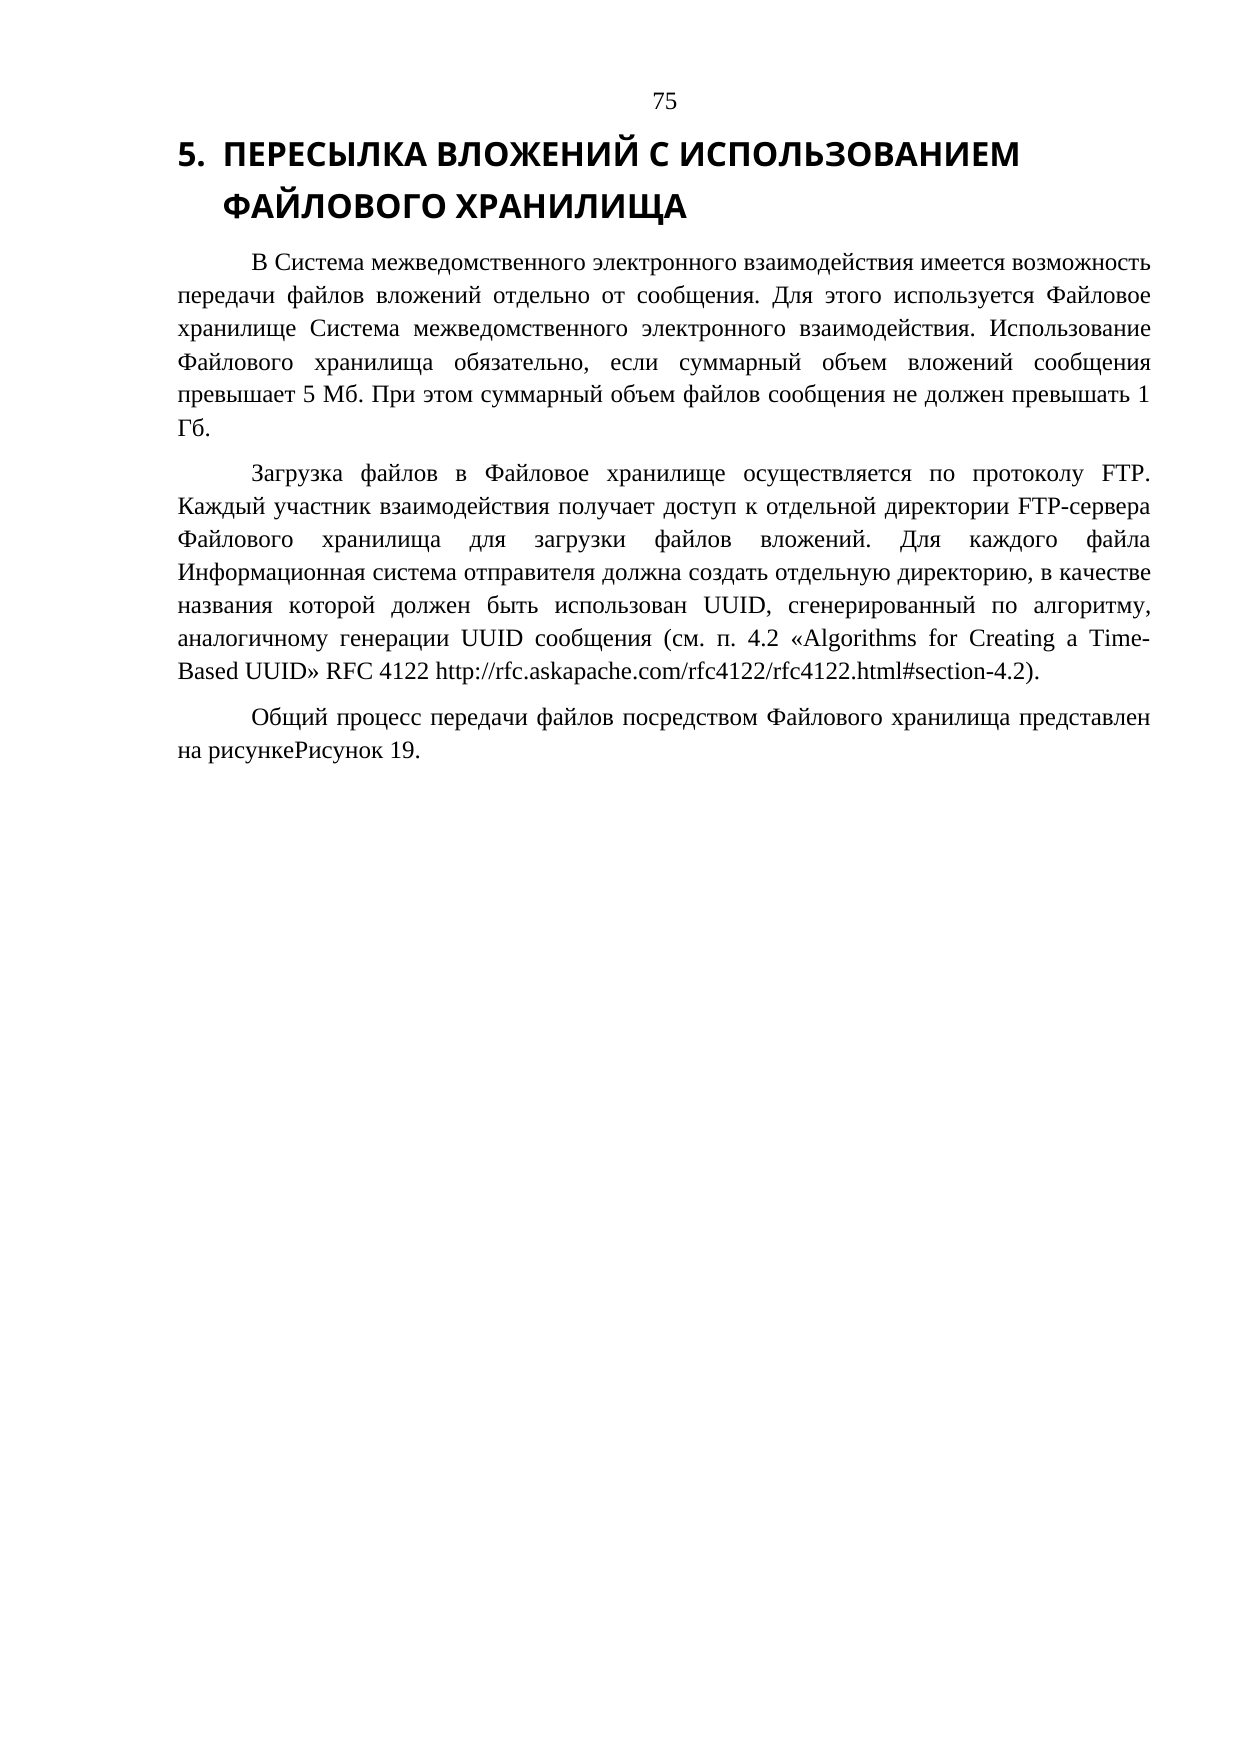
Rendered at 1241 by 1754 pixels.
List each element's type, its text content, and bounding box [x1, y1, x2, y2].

text Загрузка файлов в Файловое хранилище осуществляется по протоколу FTP. Каждый участник взаимодействия получает доступ к отдельной директории FTP-сервера Файлового хранилища для загрузки файлов вложений. Для каждого файла Информационная система отправителя должна создать отдельную директорию, в качестве названия которой должен быть использован UUID, сгенерированный по алгоритму, аналогичному генерации UUID сообщения (см. п. 4.2 «Algorithms for Creating a Time-Based UUID» RFC 4122 http://rfc.askapache.com/rfc4122/rfc4122.html#section-4.2). [177, 458, 1152, 685]
text В Система межведомственного электронного взаимодействия имеется возможность передачи файлов вложений отдельно от сообщения. Для этого используется Файловое хранилище Система межведомственного электронного взаимодействия. Использование Файлового хранилища обязательно, если суммарный объем вложений сообщения превышает 5 Мб. При этом суммарный объем файлов сообщения не должен превышать 1 Гб. [177, 247, 1152, 441]
subtitle Пересылка вложений с использованием Файлового хранилища [177, 131, 1152, 228]
text Общий процесс передачи файлов посредством Файлового хранилища представлен на рисункеРисунок 19. [177, 702, 1152, 763]
